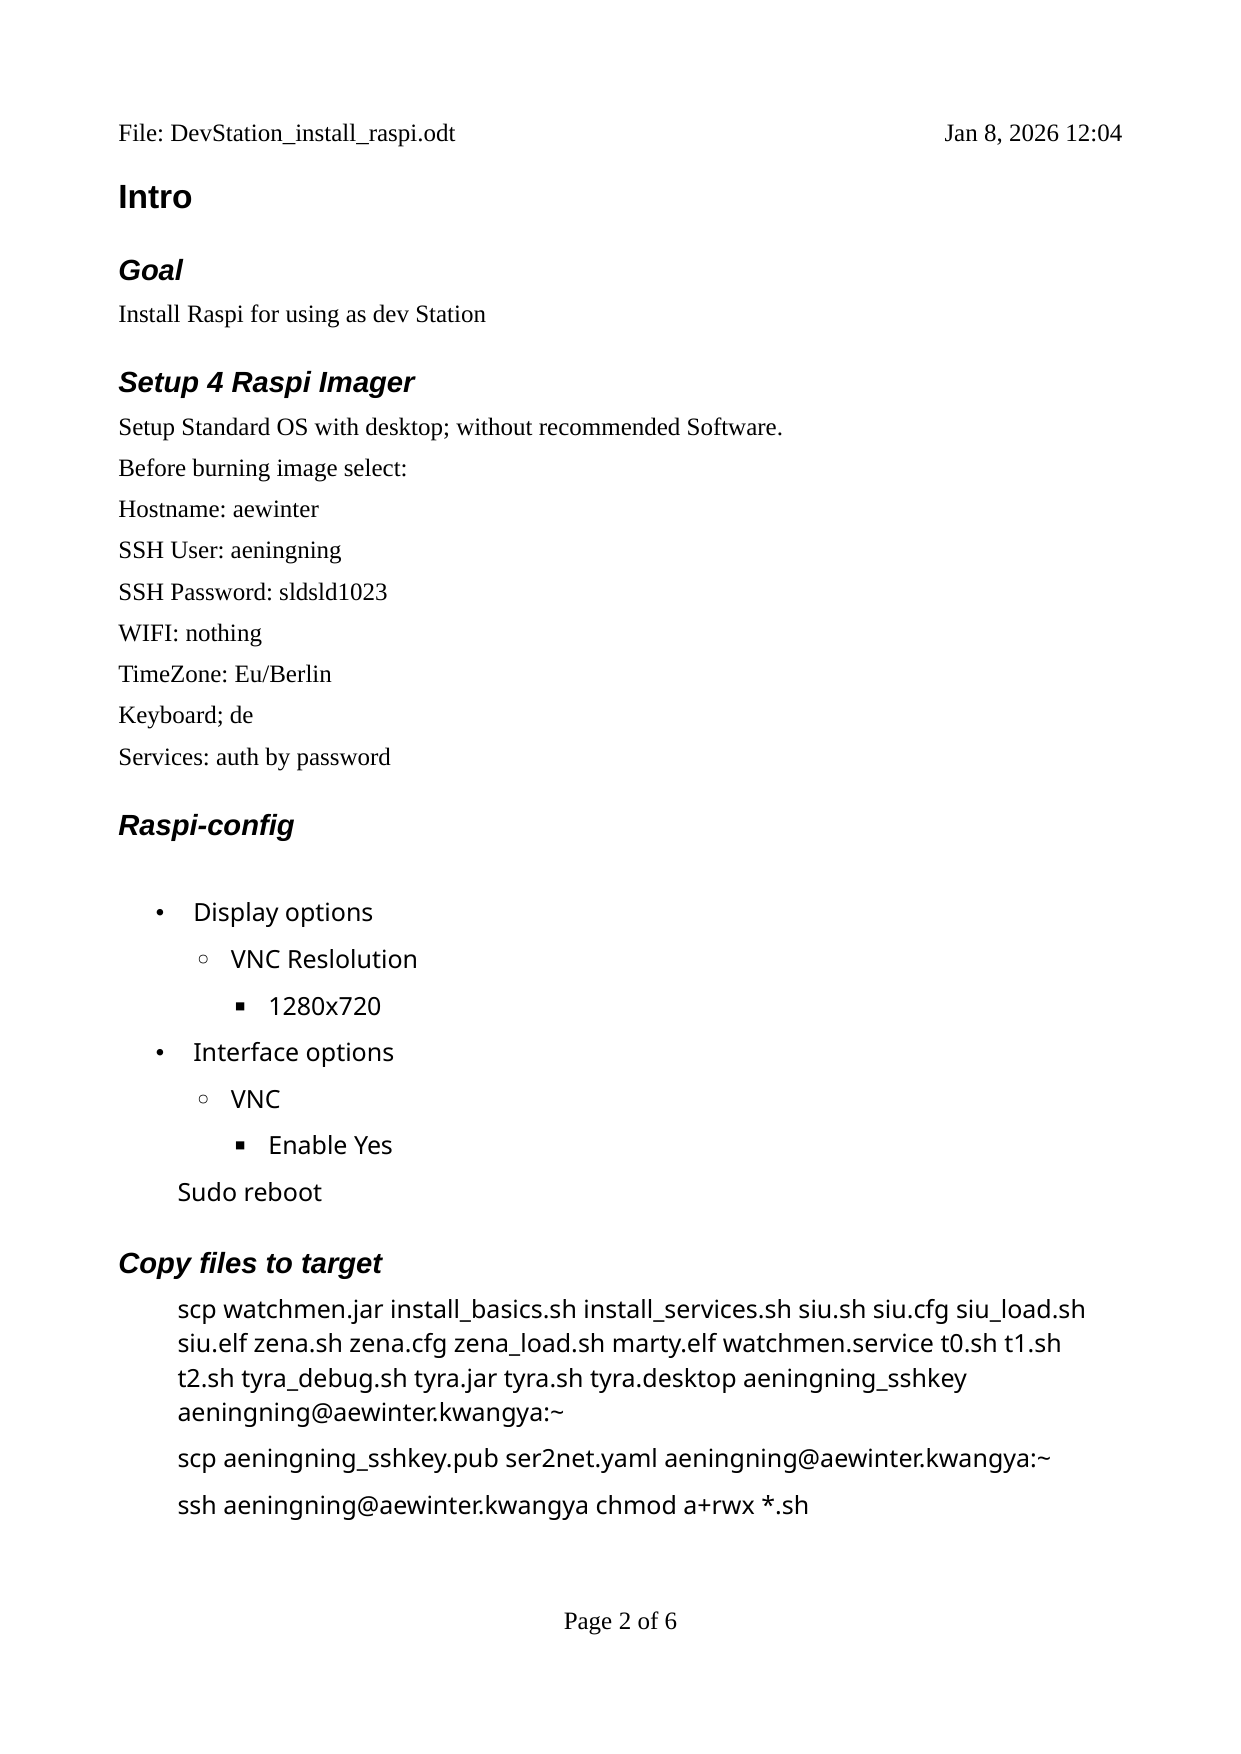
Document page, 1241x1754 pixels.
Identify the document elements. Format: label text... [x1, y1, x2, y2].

text scp watchmen.jar install_basics.sh install_services.sh siu.sh siu.cfg siu_load.sh siu.elf zena.sh zena.cfg zena_load.sh marty.elf watchmen.service t0.sh t1.sh t2.sh tyra_debug.sh tyra.jar tyra.sh tyra.desktop aeningning_sshkey aeningning@aewinter.kwangya:~ [177, 1292, 1122, 1428]
text WIFI: nothing [118, 618, 1122, 647]
text Sudo reboot [177, 1174, 1122, 1208]
text TimeZone: Eu/Berlin [118, 659, 1122, 688]
list 1280x720 [231, 988, 1122, 1022]
text ssh aeningning@aewinter.kwangya chmod a+rwx *.sh [177, 1487, 1122, 1521]
list Enable Yes [231, 1128, 1122, 1162]
text scp aeningning_sshkey.pub ser2net.yaml aeningning@aewinter.kwangya:~ [177, 1441, 1122, 1475]
subtitle Copy files to target [118, 1246, 1122, 1279]
list VNC Reslolution [193, 942, 1122, 976]
text Hostname: aewinter [118, 494, 1122, 523]
subtitle Raspi-config [118, 808, 1122, 841]
subtitle Goal [118, 253, 1122, 287]
text Install Raspi for using as dev Station [118, 299, 1122, 328]
text Before burning image select: [118, 453, 1122, 482]
subtitle Intro [118, 177, 1122, 216]
text SSH User: aeningning [118, 535, 1122, 564]
list VNC [193, 1081, 1122, 1115]
list Interface options [156, 1035, 1122, 1069]
text Services: auth by password [118, 742, 1122, 770]
text Setup Standard OS with desktop; without recommended Software. [118, 412, 1122, 440]
subtitle Setup 4 Raspi Imager [118, 366, 1122, 399]
text SSH Password: sldsld1023 [118, 577, 1122, 605]
text Keyboard; de [118, 700, 1122, 729]
list Display options [156, 895, 1122, 929]
